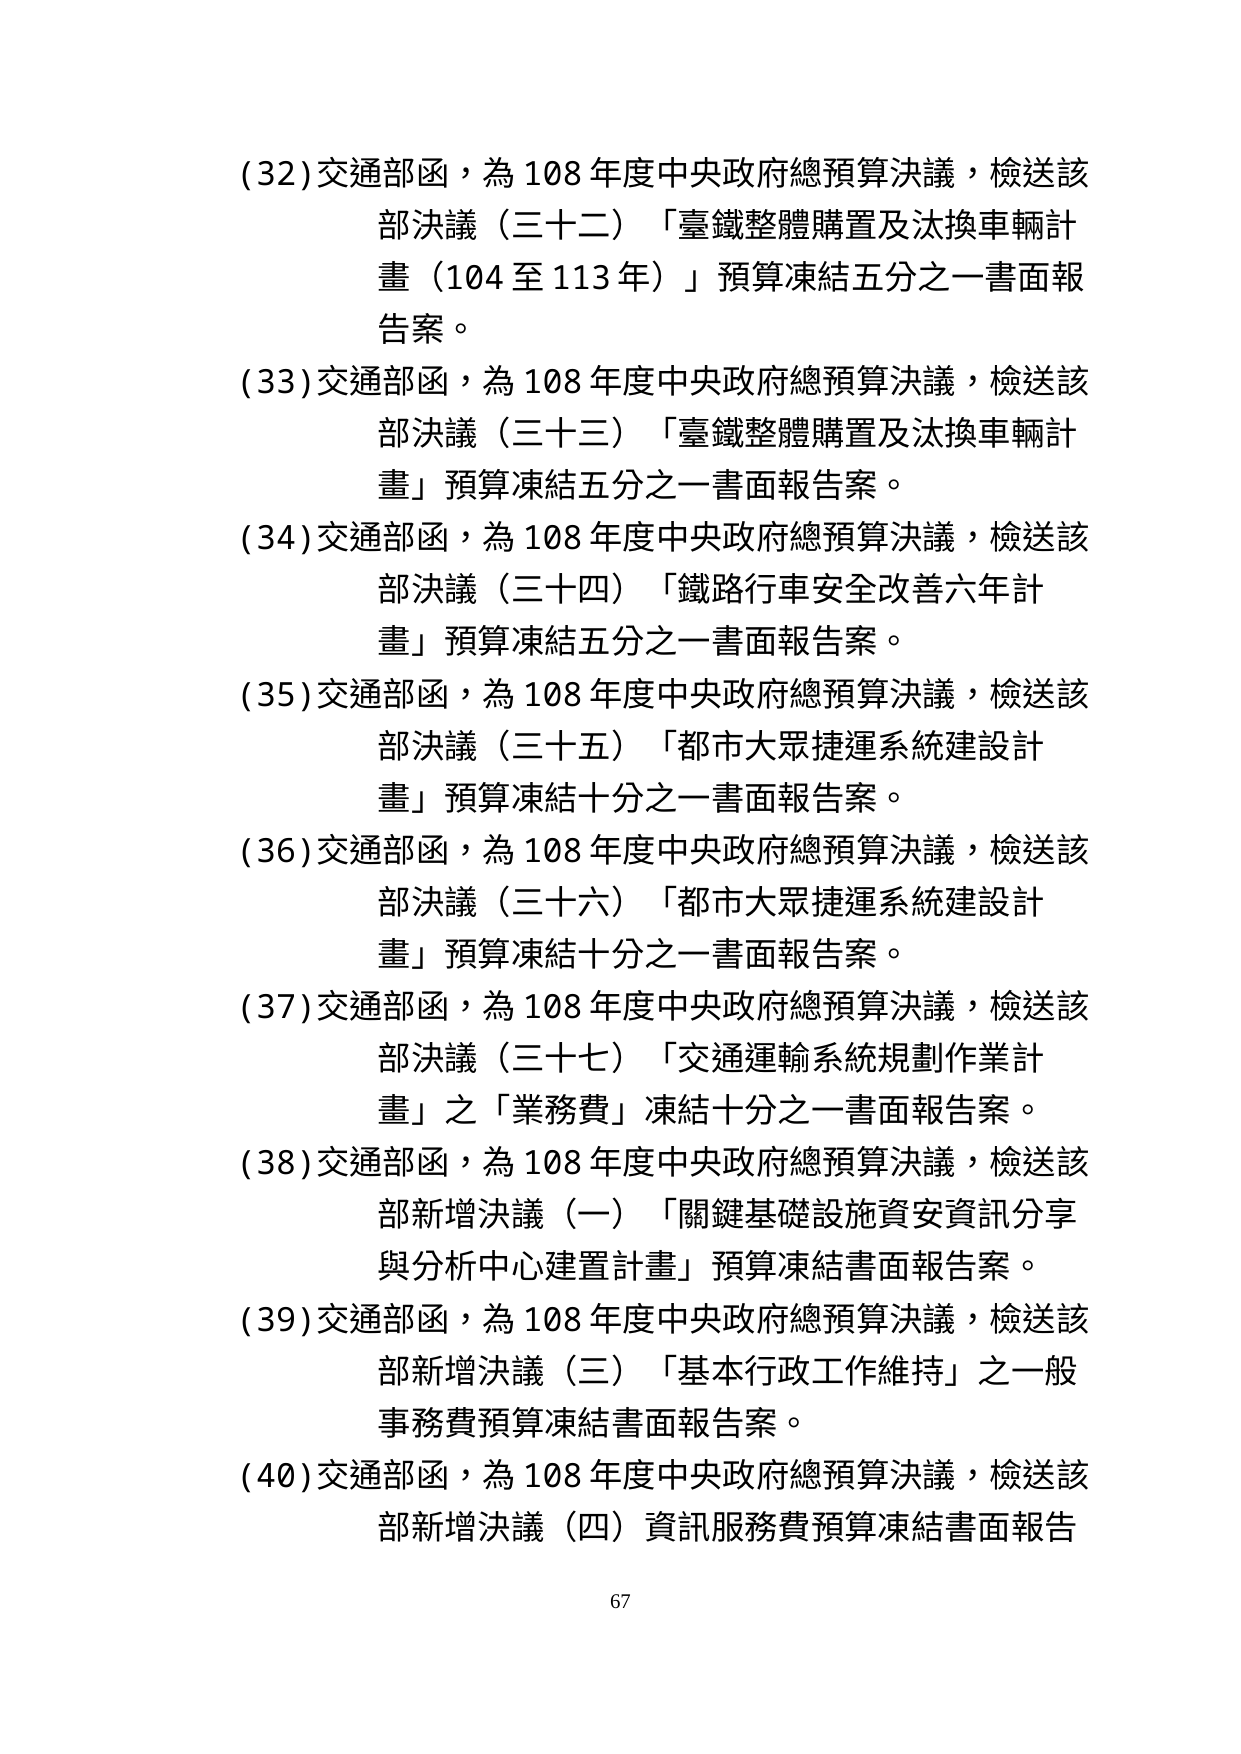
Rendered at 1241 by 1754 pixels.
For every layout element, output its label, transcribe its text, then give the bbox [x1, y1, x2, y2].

list 交通部函，為108年度中央政府總預算決議，檢送該部新增決議（四）資訊服務費預算凍結書面報告案。 [236, 1446, 1104, 1550]
list 交通部函，為108年度中央政府總預算決議，檢送該部決議（三十六）「都市大眾捷運系統建設計畫」預算凍結十分之一書面報告案。 [236, 821, 1104, 977]
list 交通部函，為108年度中央政府總預算決議，檢送該部決議（三十二）「臺鐵整體購置及汰換車輛計畫（104至113年）」預算凍結五分之一書面報告案。 [236, 143, 1104, 352]
list 交通部函，為108年度中央政府總預算決議，檢送該部新增決議（一）「關鍵基礎設施資安資訊分享與分析中心建置計畫」預算凍結書面報告案。 [236, 1133, 1104, 1289]
list 交通部函，為108年度中央政府總預算決議，檢送該部決議（三十七）「交通運輸系統規劃作業計畫」之「業務費」凍結十分之一書面報告案。 [236, 977, 1104, 1133]
list 交通部函，為108年度中央政府總預算決議，檢送該部決議（三十四）「鐵路行車安全改善六年計畫」預算凍結五分之一書面報告案。 [236, 508, 1104, 664]
list 交通部函，為108年度中央政府總預算決議，檢送該部新增決議（三）「基本行政工作維持」之一般事務費預算凍結書面報告案。 [236, 1289, 1104, 1446]
list 交通部函，為108年度中央政府總預算決議，檢送該部決議（三十五）「都市大眾捷運系統建設計畫」預算凍結十分之一書面報告案。 [236, 664, 1104, 821]
list 交通部函，為108年度中央政府總預算決議，檢送該部決議（三十三）「臺鐵整體購置及汰換車輛計畫」預算凍結五分之一書面報告案。 [236, 352, 1104, 508]
